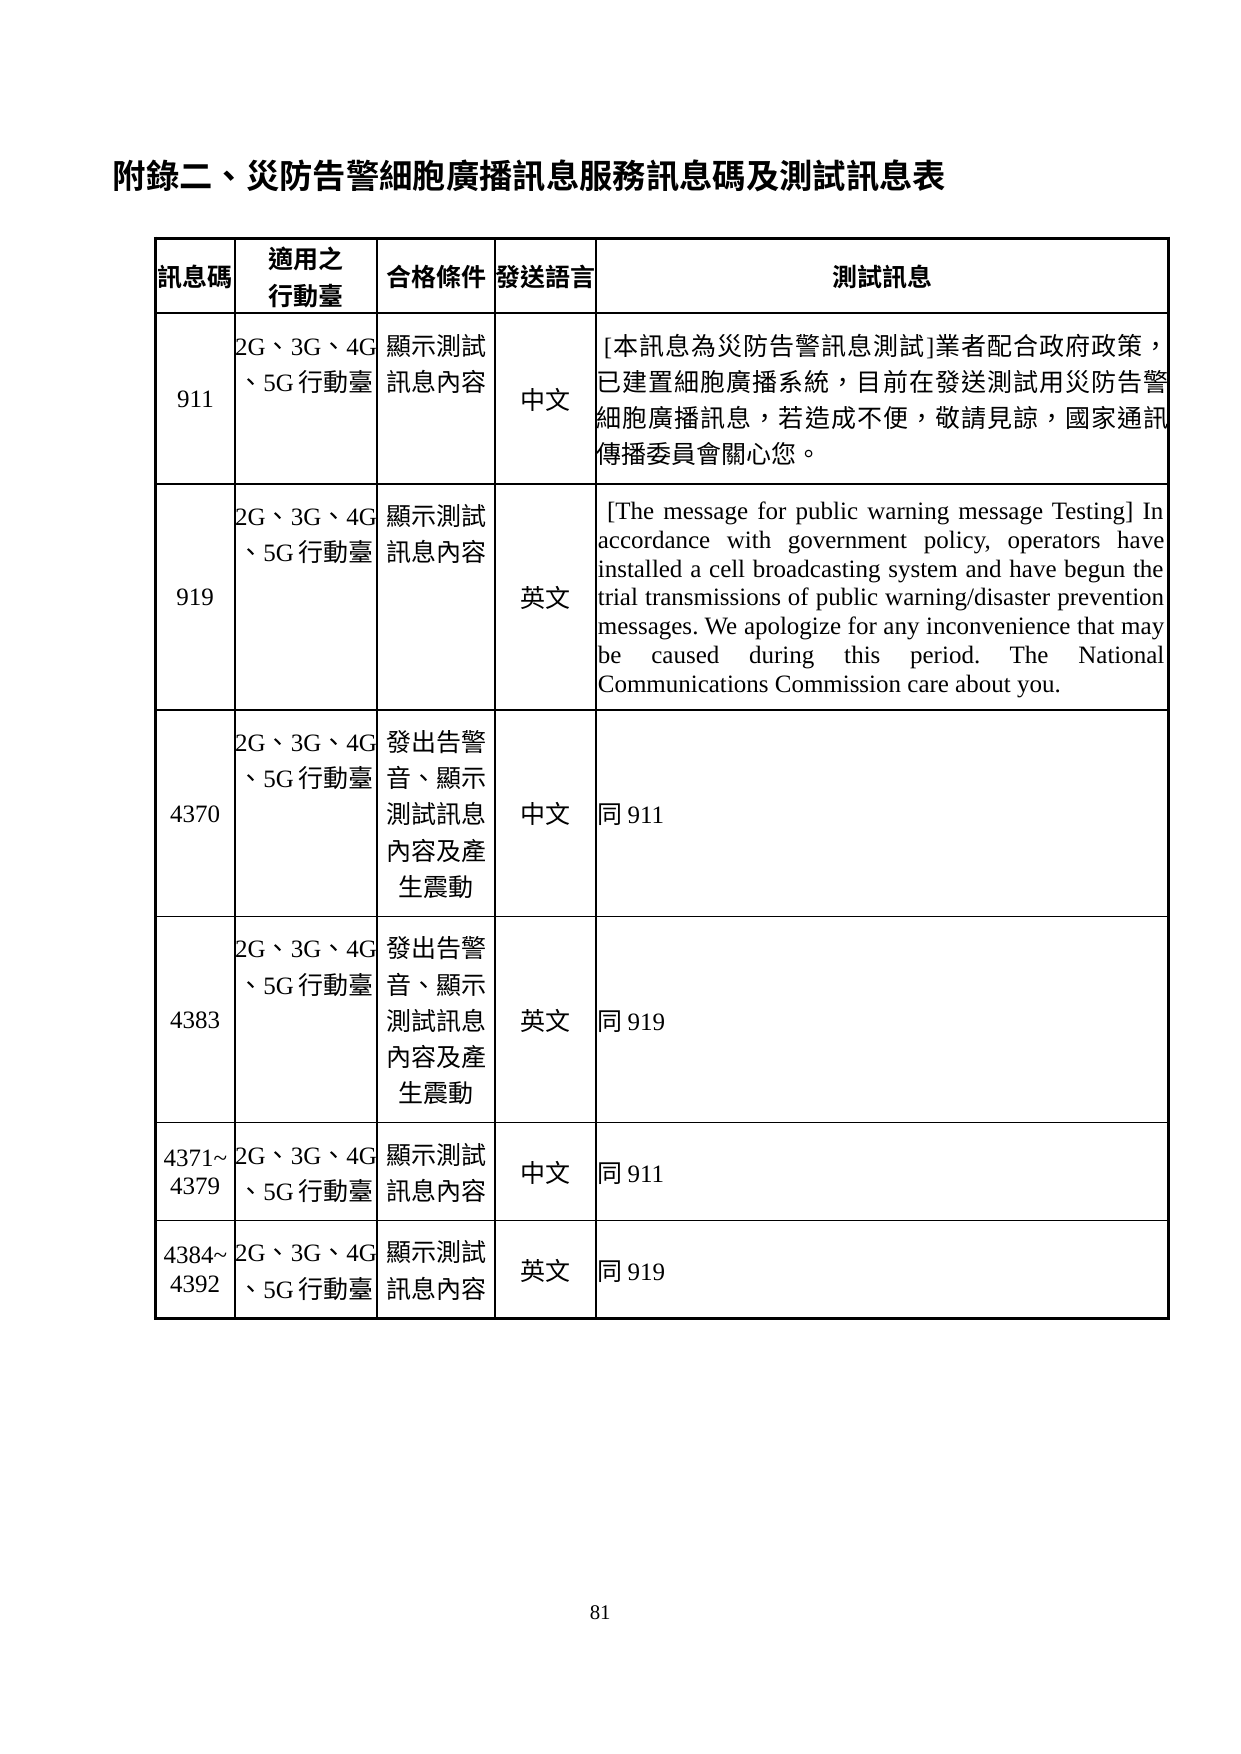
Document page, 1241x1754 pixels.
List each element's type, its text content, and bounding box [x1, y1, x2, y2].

table_cell 發出告警音、顯示測試訊息內容及產生震動 [378, 711, 494, 916]
table_cell 919 [157, 485, 234, 709]
table_cell 英文 [496, 917, 595, 1122]
table_header 合格條件 [378, 240, 494, 312]
subtitle 附錄二、災防告警細胞廣播訊息服務訊息碼及測試訊息表 [112, 150, 1087, 198]
table_cell 2G、3G、4G、5G行動臺 [236, 917, 376, 1122]
table_cell 顯示測試訊息內容 [378, 314, 494, 483]
table_cell 中文 [496, 314, 595, 483]
table_cell 4384~4392 [157, 1221, 234, 1317]
table_cell 2G、3G、4G、5G行動臺 [236, 1123, 376, 1219]
table_cell 顯示測試訊息內容 [378, 485, 494, 709]
table_cell 同911 [597, 711, 1167, 916]
table_cell 2G、3G、4G、5G行動臺 [236, 485, 376, 709]
table_cell 同919 [597, 917, 1167, 1122]
table_cell 4370 [157, 711, 234, 916]
table_cell 顯示測試訊息內容 [378, 1221, 494, 1317]
table_cell 英文 [496, 485, 595, 709]
table_cell 911 [157, 314, 234, 483]
table_cell 發出告警音、顯示測試訊息內容及產生震動 [378, 917, 494, 1122]
table_cell 顯示測試訊息內容 [378, 1123, 494, 1219]
table_cell 英文 [496, 1221, 595, 1317]
table_header 測試訊息 [597, 240, 1167, 312]
table_cell 2G、3G、4G、5G行動臺 [236, 314, 376, 483]
table_cell 中文 [496, 711, 595, 916]
table_cell 同919 [597, 1221, 1167, 1317]
table_cell 4383 [157, 917, 234, 1122]
table_cell [本訊息為災防告警訊息測試]業者配合政府政策，已建置細胞廣播系統，目前在發送測試用災防告警細胞廣播訊息，若造成不便，敬請見諒，國家通訊傳播委員會關心您。 [597, 314, 1167, 483]
table_cell [The message for public warning message Testing] In accordance with government policy, operators have installed a cell broadcasting system and have begun the trial transmissions of public warning/disaster prevention messages. We apologize for any inconvenience that may be caused during this period. The National Communications Commission care about you. [597, 485, 1167, 709]
table_header 訊息碼 [157, 240, 234, 312]
table_header 發送語言 [496, 240, 595, 312]
table_cell 4371~4379 [157, 1123, 234, 1219]
table_cell 2G、3G、4G、5G行動臺 [236, 1221, 376, 1317]
table_cell 同911 [597, 1123, 1167, 1219]
table_header 適用之 行動臺 [236, 240, 376, 312]
table_cell 中文 [496, 1123, 595, 1219]
table_cell 2G、3G、4G、5G行動臺 [236, 711, 376, 916]
